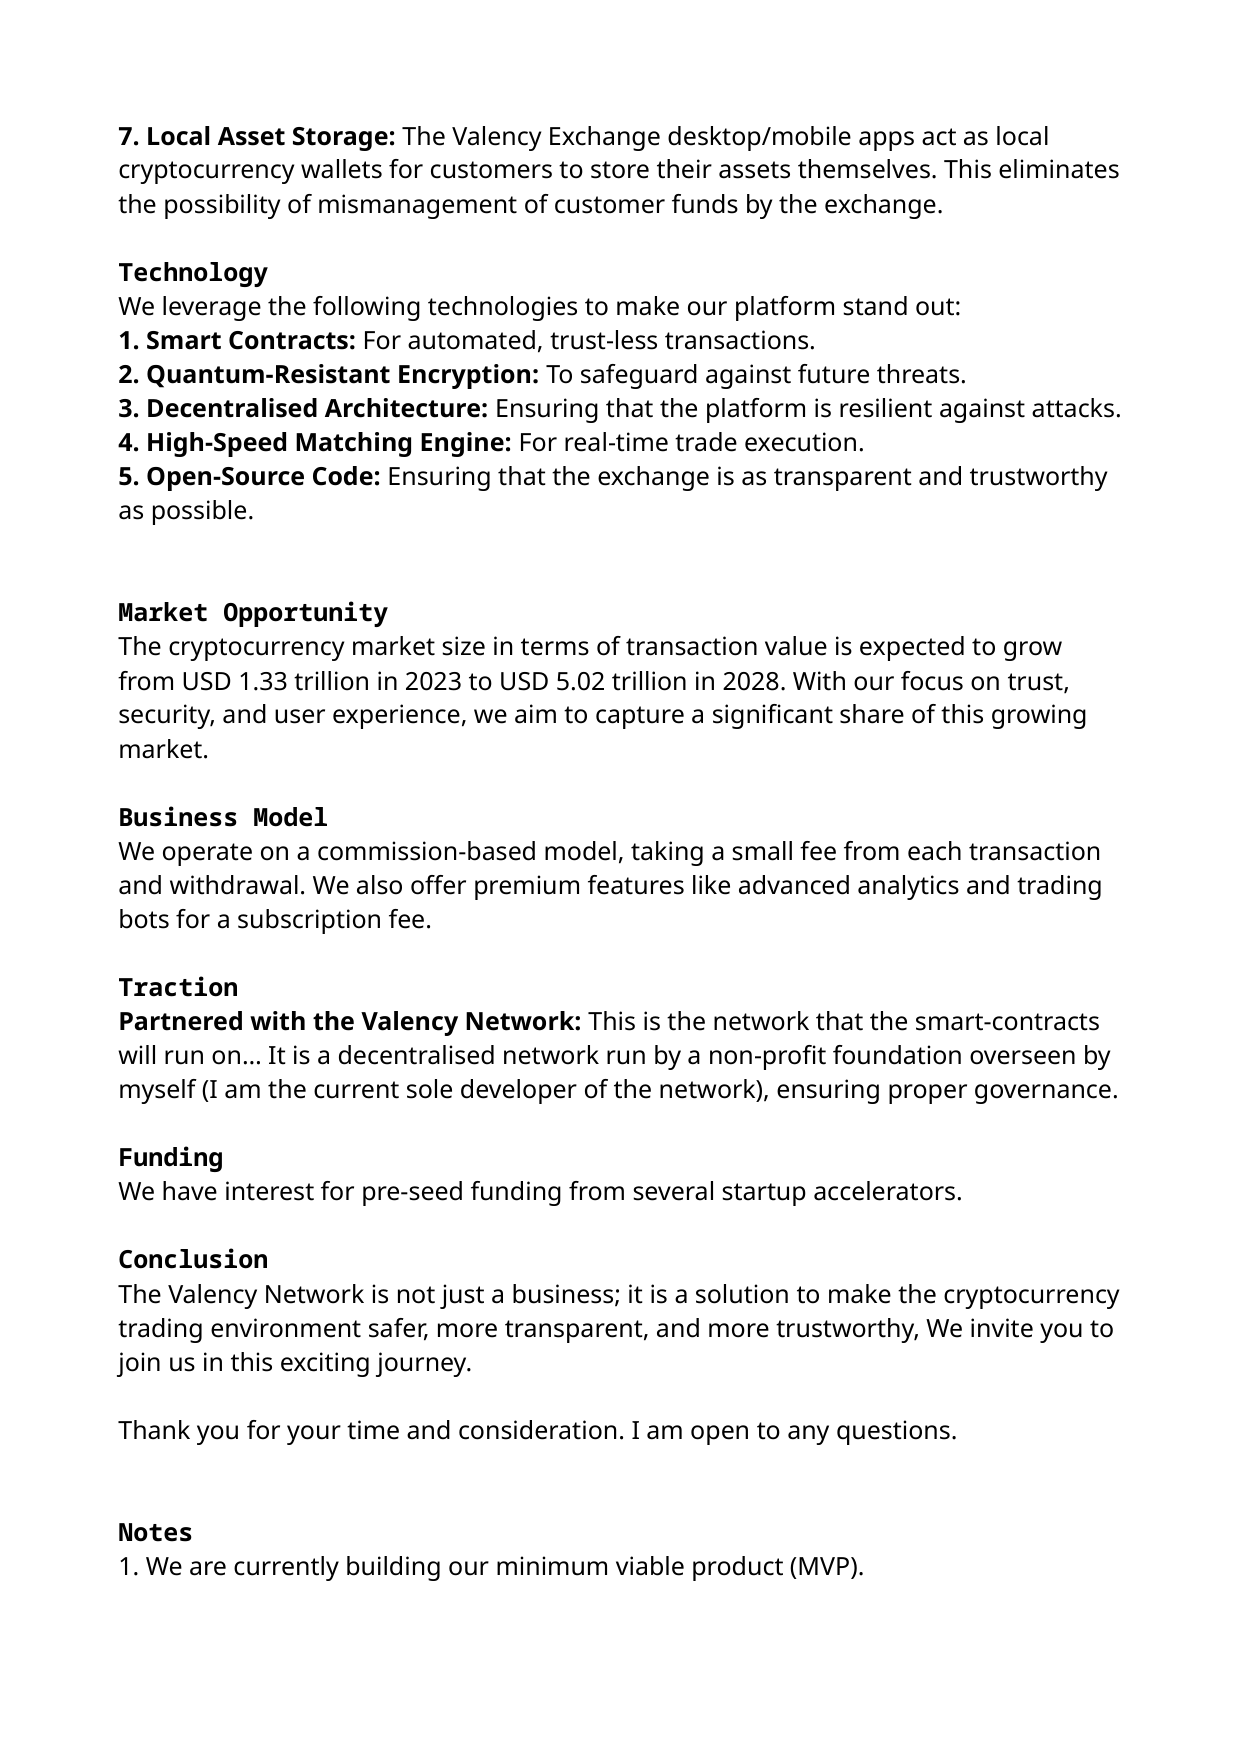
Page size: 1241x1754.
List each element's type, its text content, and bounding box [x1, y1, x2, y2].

text Technology [118, 254, 1122, 288]
text 7. Local Asset Storage: The Valency Exchange desktop/mobile apps act as local cryptocurrency wallets for customers to store their assets themselves. This eliminates the possibility of mismanagement of customer funds by the exchange. [118, 118, 1122, 220]
text We have interest for pre-seed funding from several startup accelerators. [118, 1174, 1122, 1208]
text Market Opportunity [118, 595, 1122, 629]
text Business Model [118, 799, 1122, 833]
text Notes [118, 1515, 1122, 1549]
text The cryptocurrency market size in terms of transaction value is expected to grow from USD 1.33 trillion in 2023 to USD 5.02 trillion in 2028. With our focus on trust, security, and user experience, we aim to capture a significant share of this growing market. [118, 629, 1122, 765]
text We leverage the following technologies to make our platform stand out: [118, 288, 1122, 322]
text 3. Decentralised Architecture: Ensuring that the platform is resilient against attacks. [118, 391, 1122, 425]
text We operate on a commission-based model, taking a small fee from each transaction and withdrawal. We also offer premium features like advanced analytics and trading bots for a subscription fee. [118, 833, 1122, 936]
text 5. Open-Source Code: Ensuring that the exchange is as transparent and trustworthy as possible. [118, 459, 1122, 527]
text Conclusion [118, 1242, 1122, 1276]
text 1. Smart Contracts: For automated, trust-less transactions. [118, 322, 1122, 357]
text Traction [118, 970, 1122, 1004]
text Funding [118, 1140, 1122, 1174]
text The Valency Network is not just a business; it is a solution to make the cryptocurrency trading environment safer, more transparent, and more trustworthy, We invite you to join us in this exciting journey. [118, 1276, 1122, 1378]
text Partnered with the Valency Network: This is the network that the smart-contracts will run on… It is a decentralised network run by a non-profit foundation overseen by myself (I am the current sole developer of the network), ensuring proper governance. [118, 1004, 1122, 1106]
text 1. We are currently building our minimum viable product (MVP). [118, 1549, 1122, 1583]
text 2. Quantum-Resistant Encryption: To safeguard against future threats. [118, 357, 1122, 391]
text 4. High-Speed Matching Engine: For real-time trade execution. [118, 425, 1122, 459]
text Thank you for your time and consideration. I am open to any questions. [118, 1412, 1122, 1447]
